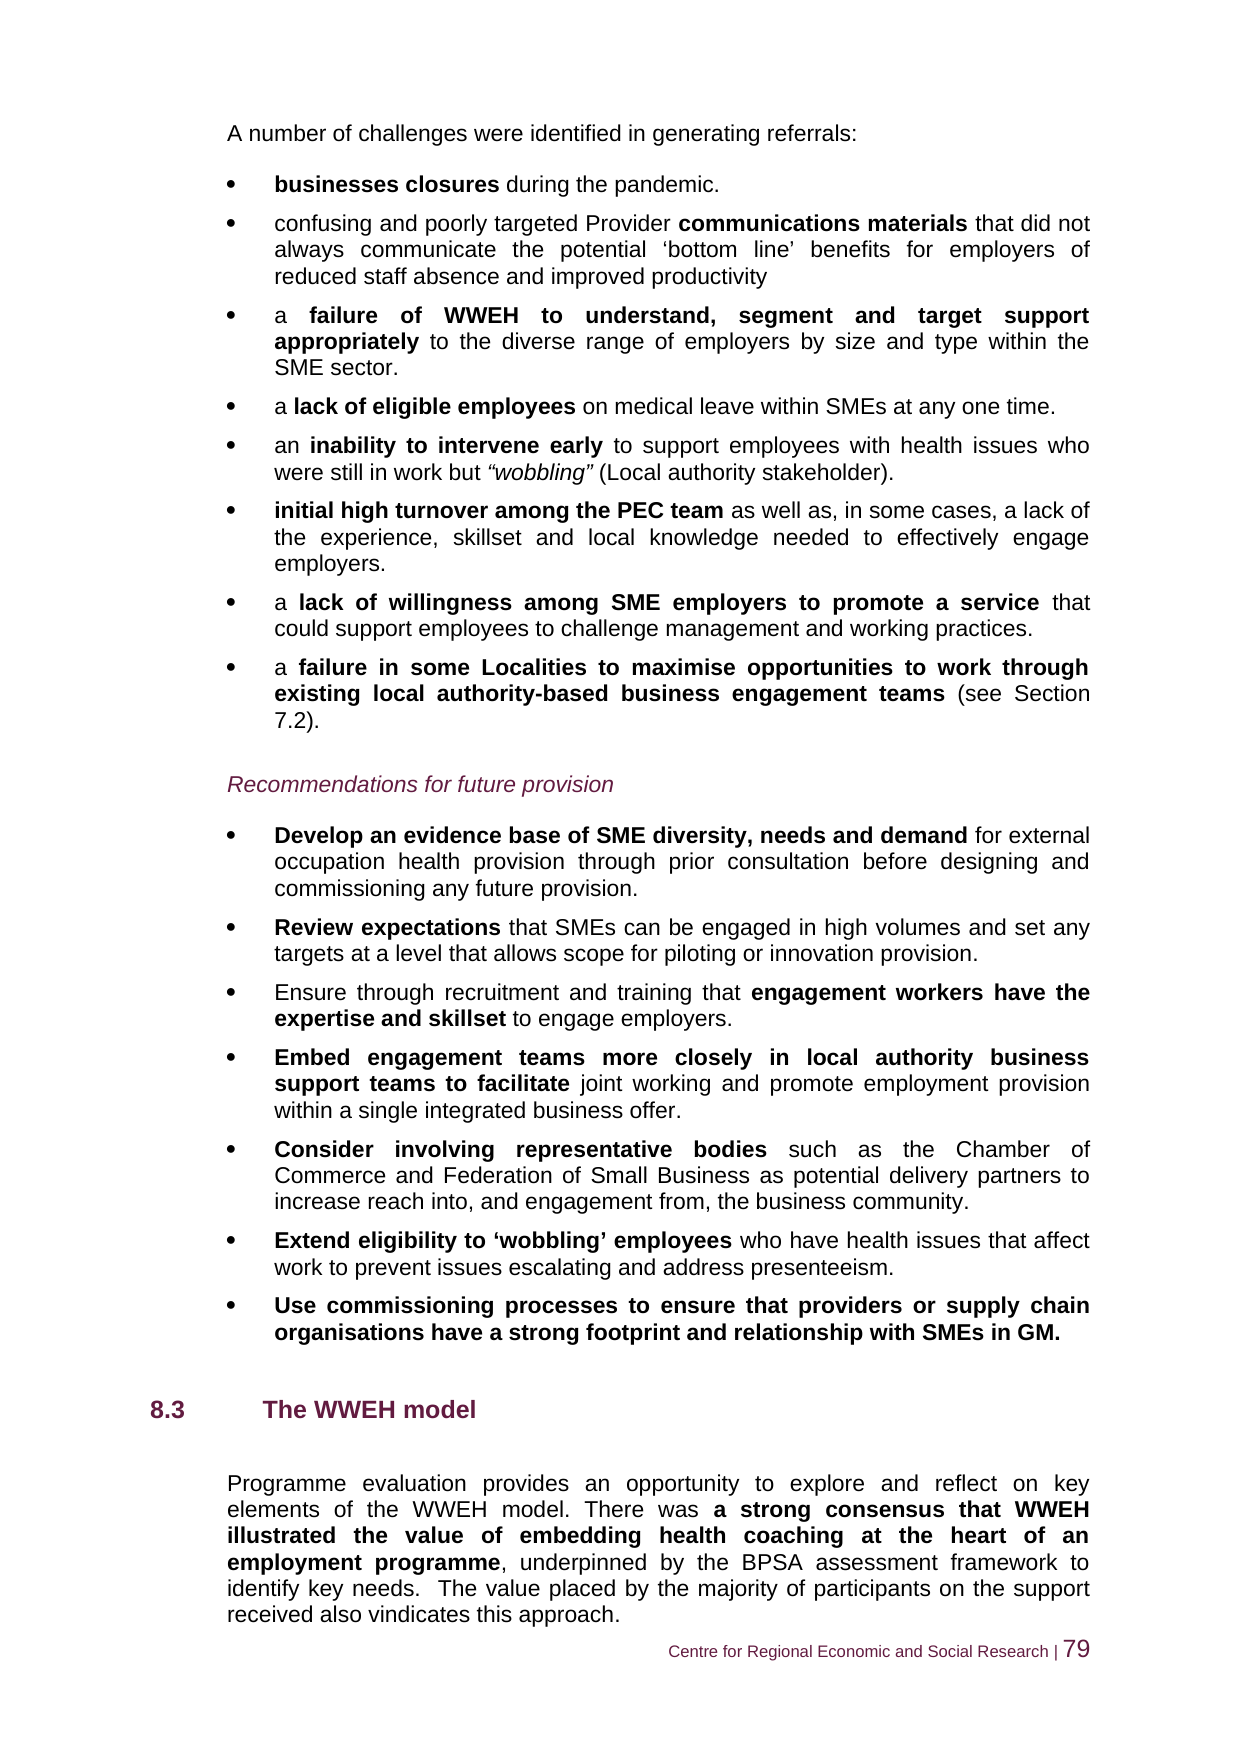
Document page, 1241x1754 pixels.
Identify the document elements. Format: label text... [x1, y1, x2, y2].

text Programme evaluation provides an opportunity to explore and reflect on key elements of the WWEH model. There was a strong consensus that WWEH illustrated the value of embedding health coaching at the heart of an employment programme, underpinned by the BPSA assessment framework to identify key needs. The value placed by the majority of participants on the support received also vindicates this approach. [227, 1469, 1090, 1628]
list Develop an evidence base of SME diversity, needs and demand for external occupation health provision through prior consultation before designing and commissioning any future provision. [227, 822, 1090, 901]
list a failure of WWEH to understand, segment and target support appropriately to the diverse range of employers by size and type within the SME sector. [227, 302, 1090, 381]
list Extend eligibility to ‘wobbling’ employees who have health issues that affect work to prevent issues escalating and address presenteeism. [227, 1227, 1090, 1280]
list Ensure through recruitment and training that engagement workers have the expertise and skillset to engage employers. [227, 979, 1090, 1031]
list a lack of eligible employees on medical leave within SMEs at any one time. [227, 393, 1090, 419]
list initial high turnover among the PEC team as well as, in some cases, a lack of the experience, skillset and local knowledge needed to effectively engage employers. [227, 497, 1090, 576]
subtitle Recommendations for future provision [227, 771, 1090, 797]
text A number of challenges were identified in generating referrals: [227, 120, 1090, 146]
list a failure in some Localities to maximise opportunities to work through existing local authority-based business engagement teams (see Section 7.2). [227, 654, 1090, 733]
list Use commissioning processes to ensure that providers or supply chain organisations have a strong footprint and relationship with SMEs in GM. [227, 1292, 1090, 1345]
list confusing and poorly targeted Provider communications materials that did not always communicate the potential ‘bottom line’ benefits for employers of reduced staff absence and improved productivity [227, 210, 1090, 289]
list a lack of willingness among SME employers to promote a service that could support employees to challenge management and working practices. [227, 589, 1090, 642]
subtitle The WWEH model [150, 1395, 1090, 1424]
list businesses closures during the pandemic. [227, 171, 1090, 198]
list Embed engagement teams more closely in local authority business support teams to facilitate joint working and promote employment provision within a single integrated business offer. [227, 1044, 1090, 1123]
list Consider involving representative bodies such as the Chamber of Commerce and Federation of Small Business as potential delivery partners to increase reach into, and engagement from, the business community. [227, 1136, 1090, 1214]
list an inability to intervene early to support employees with health issues who were still in work but “wobbling” (Local authority stakeholder). [227, 432, 1090, 485]
list Review expectations that SMEs can be engaged in high volumes and set any targets at a level that allows scope for piloting or innovation provision. [227, 913, 1090, 966]
